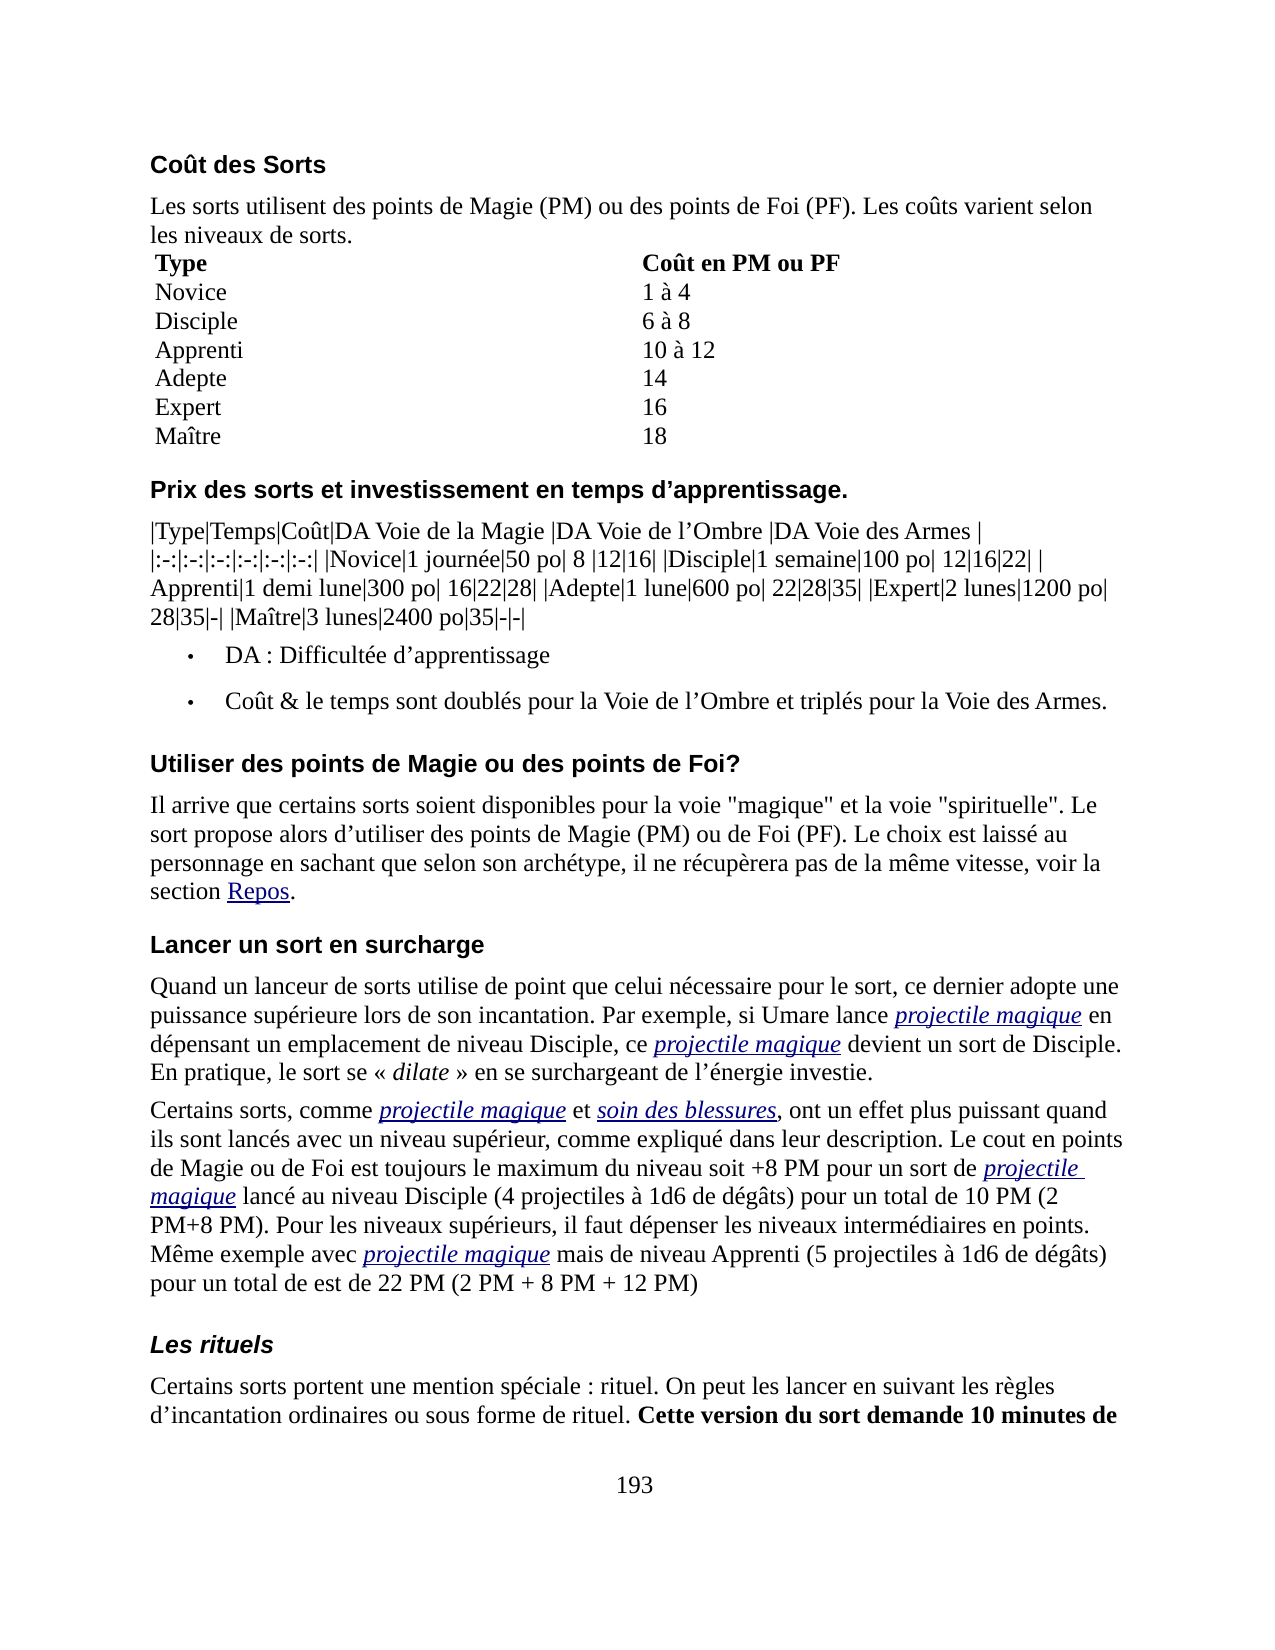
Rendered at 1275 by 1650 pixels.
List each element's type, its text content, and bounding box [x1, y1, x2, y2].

table_cell 16 [638, 392, 1125, 421]
text Certains sorts, comme projectile magique et soin des blessures, ont un effet plus puissant quand ils sont lancés avec un niveau supérieur, comme expliqué dans leur description. Le cout en points de Magie ou de Foi est toujours le maximum du niveau soit +8 PM pour un sort de projectile magique lancé au niveau Disciple (4 projectiles à 1d6 de dégâts) pour un total de 10 PM (2 PM+8 PM). Pour les niveaux supérieurs, il faut dépenser les niveaux intermédiaires en points. Même exemple avec projectile magique mais de niveau Apprenti (5 projectiles à 1d6 de dégâts) pour un total de est de 22 PM (2 PM + 8 PM + 12 PM) [150, 1095, 1125, 1296]
subtitle Coût des Sorts [150, 150, 1125, 178]
table_cell 1 à 4 [638, 277, 1125, 306]
list DA : Difficultée d’apprentissage [187, 640, 1125, 668]
table_cell Disciple [150, 306, 637, 335]
table_cell 18 [638, 421, 1125, 450]
subtitle Les rituels [150, 1330, 1125, 1359]
table_cell Adepte [150, 364, 637, 392]
table_cell 10 à 12 [638, 335, 1125, 363]
list Coût & le temps sont doublés pour la Voie de l’Ombre et triplés pour la Voie des Armes. [187, 686, 1125, 715]
text Certains sorts portent une mention spéciale : rituel. On peut les lancer en suivant les règles d’incantation ordinaires ou sous forme de rituel. Cette version du sort demande 10 minutes de [150, 1371, 1125, 1429]
table_header Type [150, 249, 637, 277]
table_cell Novice [150, 277, 637, 306]
table_header Coût en PM ou PF [638, 249, 1125, 277]
table_cell Expert [150, 392, 637, 421]
text |Type|Temps|Coût|DA Voie de la Magie |DA Voie de l’Ombre |DA Voie des Armes | |:-:|:-:|:-:|:-:|:-:|:-:| |Novice|1 journée|50 po| 8 |12|16| |Disciple|1 semaine|100 po| 12|16|22| |Apprenti|1 demi lune|300 po| 16|22|28| |Adepte|1 lune|600 po| 22|28|35| |Expert|2 lunes|1200 po| 28|35|-| |Maître|3 lunes|2400 po|35|-|-| [150, 516, 1125, 631]
table_cell 6 à 8 [638, 306, 1125, 335]
text Quand un lanceur de sorts utilise de point que celui nécessaire pour le sort, ce dernier adopte une puissance supérieure lors de son incantation. Par exemple, si Umare lance projectile magique en dépensant un emplacement de niveau Disciple, ce projectile magique devient un sort de Disciple. En pratique, le sort se « dilate » en se surchargeant de l’énergie investie. [150, 971, 1125, 1086]
text Les sorts utilisent des points de Magie (PM) ou des points de Foi (PF). Les coûts varient selon les niveaux de sorts. [150, 191, 1125, 248]
text Il arrive que certains sorts soient disponibles pour la voie "magique" et la voie "spirituelle". Le sort propose alors d’utiliser des points de Magie (PM) ou de Foi (PF). Le choix est laissé au personnage en sachant que selon son archétype, il ne récupèrera pas de la même vitesse, voir la section Repos. [150, 790, 1125, 905]
subtitle Prix des sorts et investissement en temps d’apprentissage. [150, 475, 1125, 503]
subtitle Lancer un sort en surcharge [150, 930, 1125, 959]
subtitle Utiliser des points de Magie ou des points de Foi? [150, 749, 1125, 778]
table_cell Maître [150, 421, 637, 450]
table_cell 14 [638, 364, 1125, 392]
table_cell Apprenti [150, 335, 637, 363]
